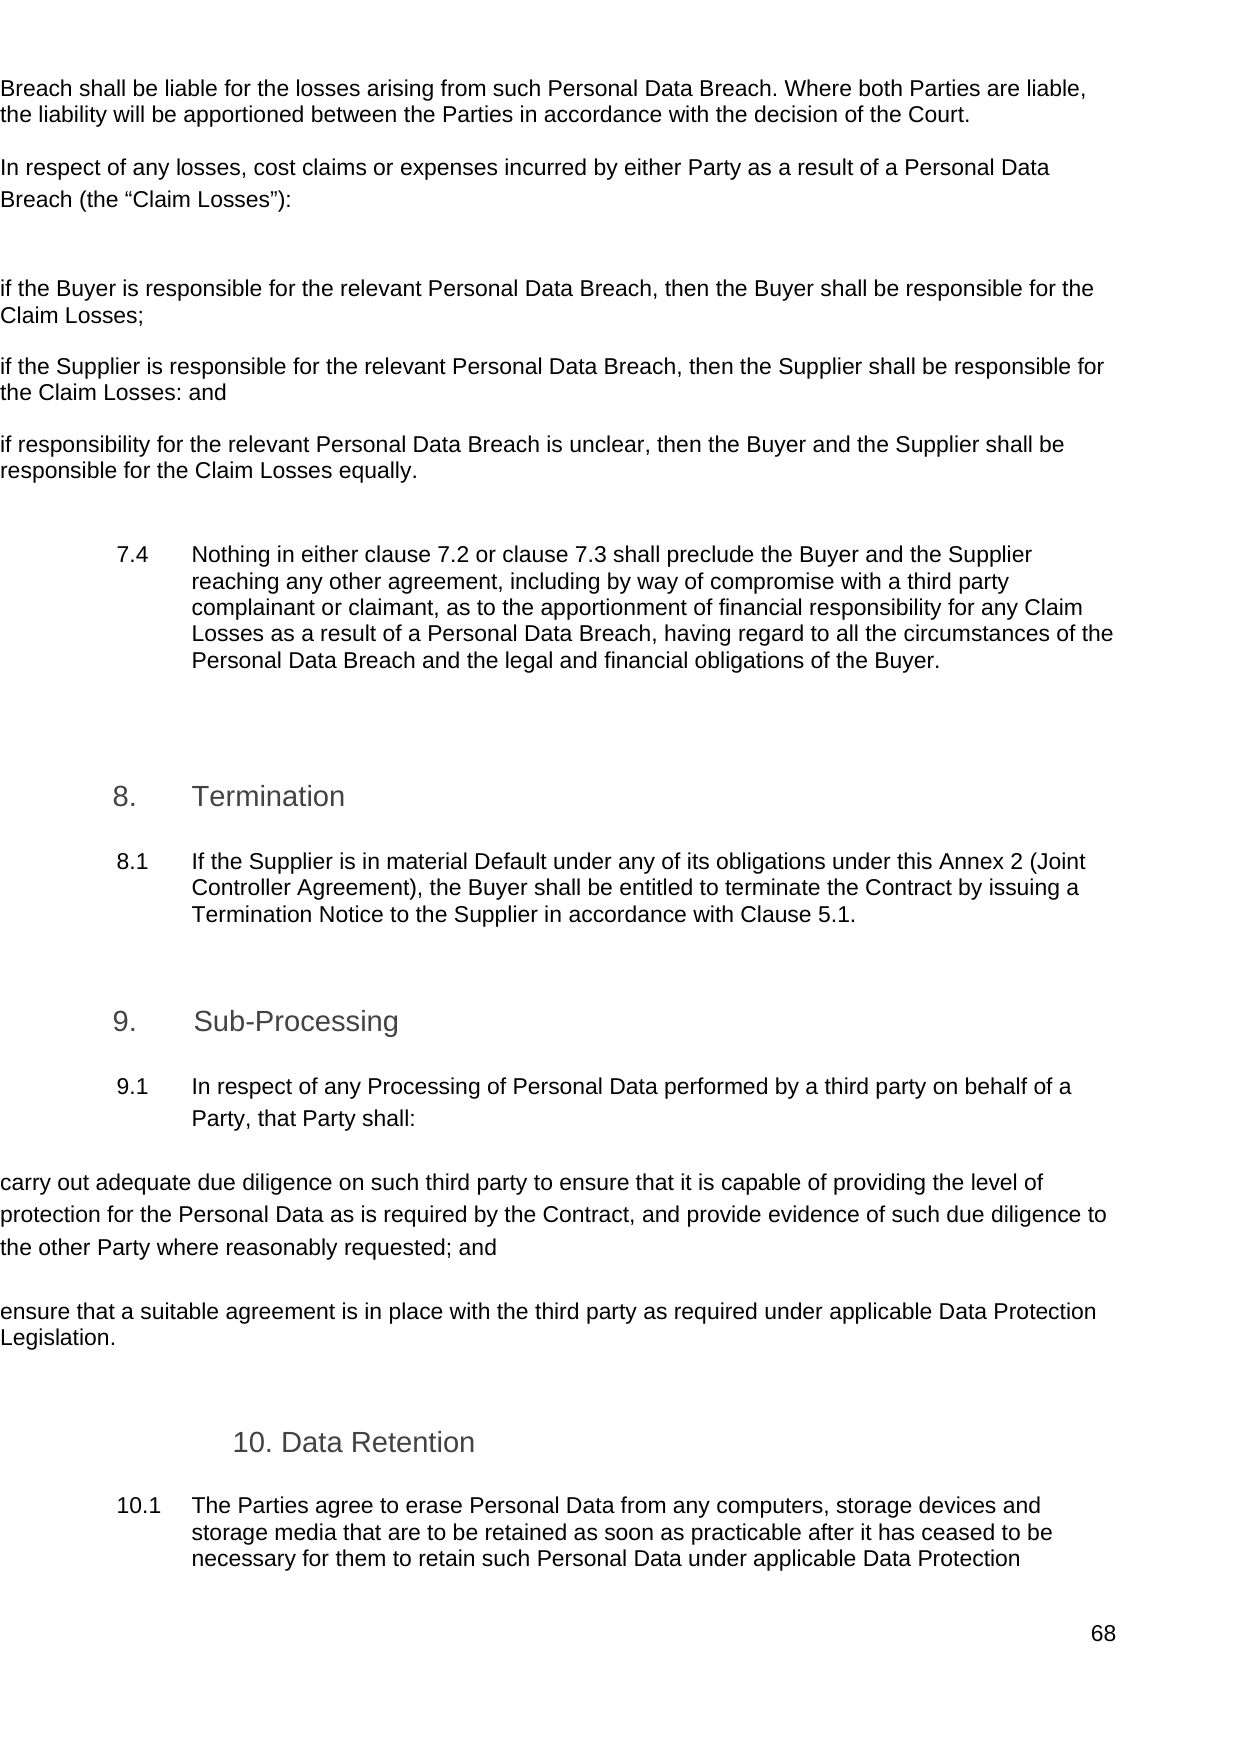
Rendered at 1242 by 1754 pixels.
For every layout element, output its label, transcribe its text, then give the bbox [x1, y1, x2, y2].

text 9.1 In respect of any Processing of Personal Data performed by a third party on behalf of a Party, that Party shall: [116, 1073, 1121, 1131]
list ensure that a suitable agreement is in place with the third party as required under applicable Data Protection Legislation. [0, 1298, 1121, 1351]
subtitle 10. Data Retention [116, 1425, 1122, 1459]
list Breach shall be liable for the losses arising from such Personal Data Breach. Where both Parties are liable, the liability will be apportioned between the Parties in accordance with the decision of the Court. [0, 75, 1121, 128]
list In respect of any losses, cost claims or expenses incurred by either Party as a result of a Personal Data Breach (the “Claim Losses”): [0, 154, 1121, 212]
list if the Supplier is responsible for the relevant Personal Data Breach, then the Supplier shall be responsible for the Claim Losses: and [0, 353, 1121, 406]
subtitle 9. Sub-Processing [0, 1004, 1122, 1038]
text 7.4 Nothing in either clause 7.2 or clause 7.3 shall preclude the Buyer and the Supplier reaching any other agreement, including by way of compromise with a third party complainant or claimant, as to the apportionment of financial responsibility for any Claim Losses as a result of a Personal Data Breach, having regard to all the circumstances of the Personal Data Breach and the legal and financial obligations of the Buyer. [116, 541, 1121, 673]
text 8.1 If the Supplier is in material Default under any of its obligations under this Annex 2 (Joint Controller Agreement), the Buyer shall be entitled to terminate the Contract by issuing a Termination Notice to the Supplier in accordance with Clause 5.1. [116, 848, 1121, 927]
subtitle 8. Termination [0, 779, 1122, 813]
text 10.1 The Parties agree to erase Personal Data from any computers, storage devices and storage media that are to be retained as soon as practicable after it has ceased to be necessary for them to retain such Personal Data under applicable Data Protection [116, 1492, 1121, 1571]
list if the Buyer is responsible for the relevant Personal Data Breach, then the Buyer shall be responsible for the Claim Losses; [0, 275, 1121, 328]
list if responsibility for the relevant Personal Data Breach is unclear, then the Buyer and the Supplier shall be responsible for the Claim Losses equally. [0, 431, 1121, 483]
list carry out adequate due diligence on such third party to ensure that it is capable of providing the level of protection for the Personal Data as is required by the Contract, and provide evidence of such due diligence to the other Party where reasonably requested; and [0, 1169, 1121, 1260]
